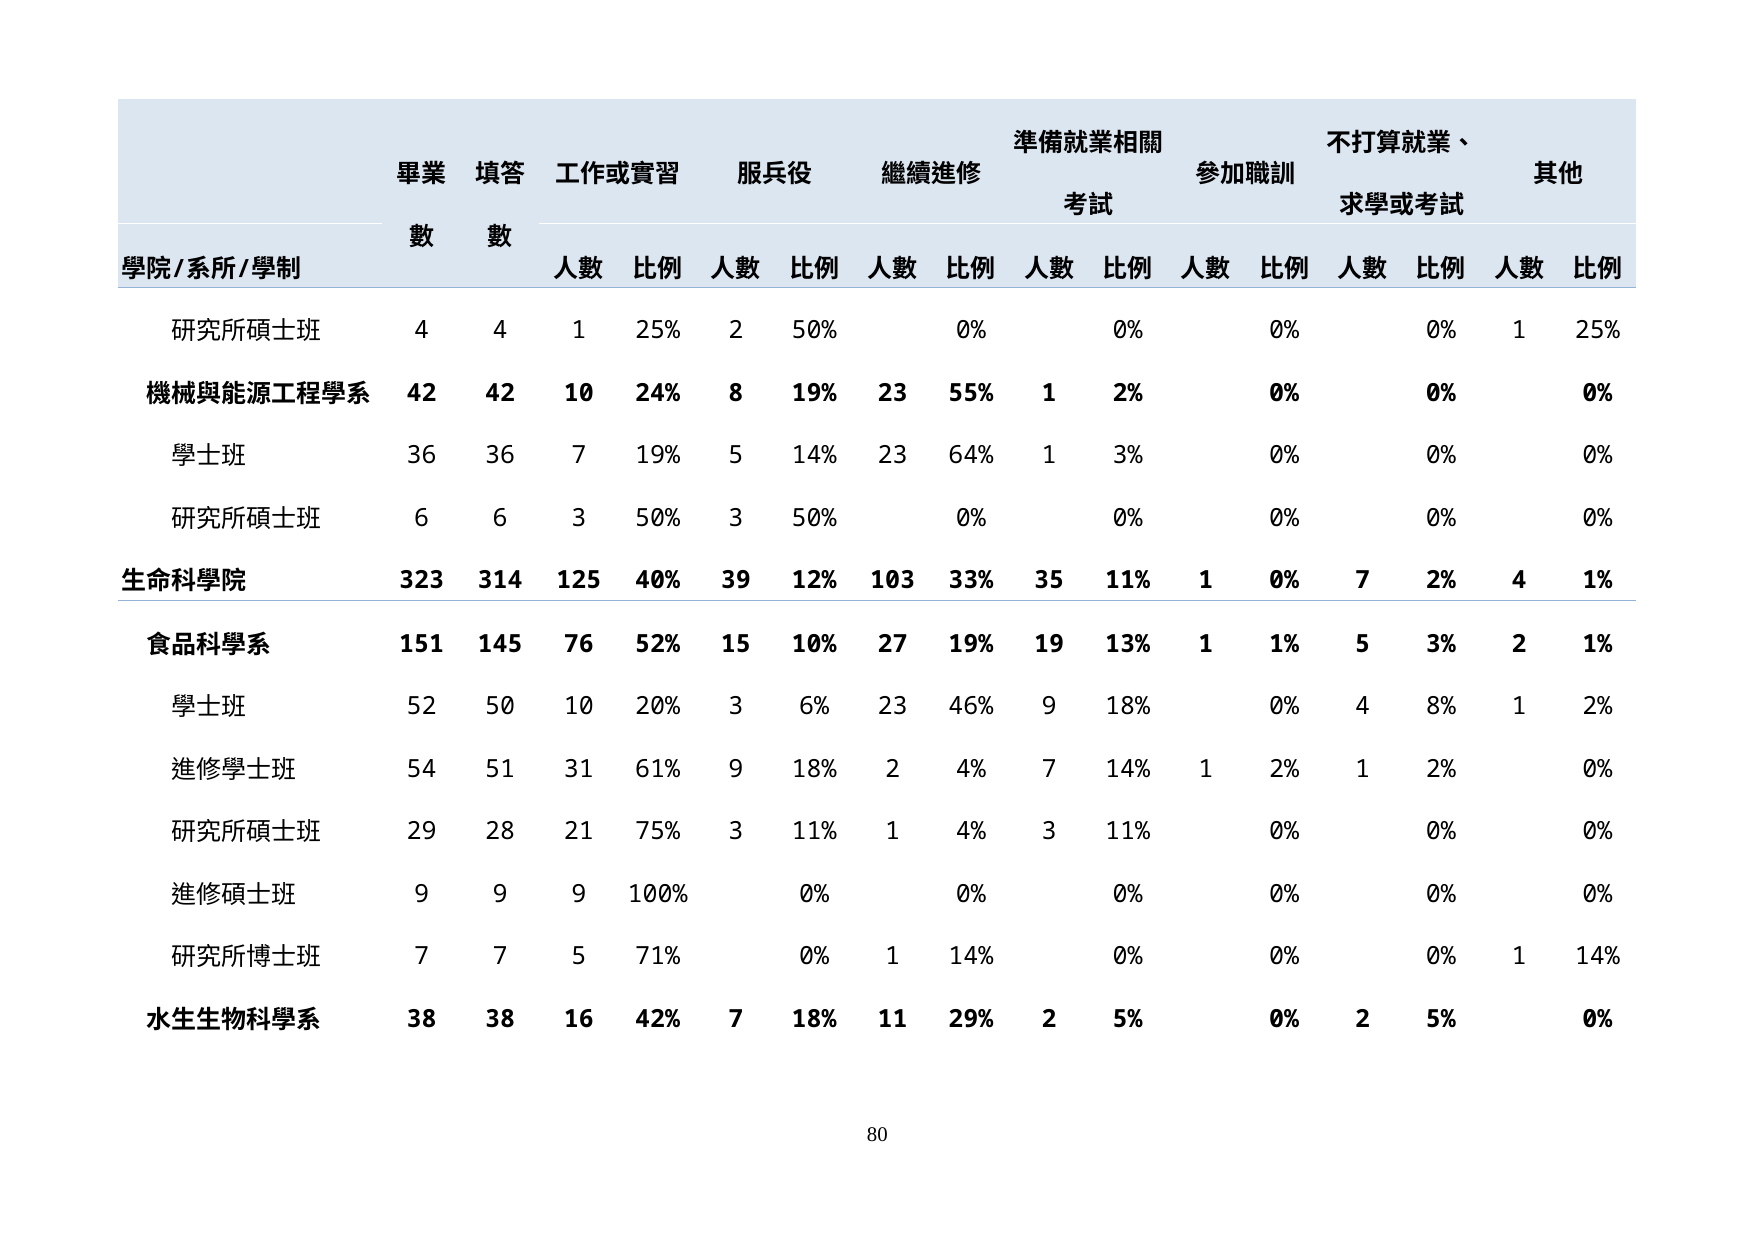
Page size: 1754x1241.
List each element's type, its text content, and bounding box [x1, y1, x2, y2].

table_cell 比例 [1558, 224, 1636, 287]
table_cell 9 [461, 851, 539, 913]
table_cell 0% [1245, 412, 1323, 474]
table_cell 4 [1323, 663, 1401, 726]
table_cell 29% [931, 976, 1010, 1038]
table_cell 103 [853, 537, 931, 599]
table_cell 0% [1088, 475, 1166, 537]
table_cell [1166, 350, 1245, 412]
table_cell 人數 [1166, 224, 1245, 287]
table_cell 1% [1558, 601, 1636, 663]
table_cell 7 [461, 913, 539, 976]
table_cell 1 [1010, 412, 1088, 474]
table_cell 0% [1245, 663, 1323, 726]
table_header 填答數 [461, 99, 539, 287]
table_cell 0% [1245, 537, 1323, 599]
table_cell 1 [1010, 350, 1088, 412]
table_cell 46% [931, 663, 1010, 726]
table_cell 9 [539, 851, 618, 913]
table_cell 比例 [618, 224, 696, 287]
table_header 其他 [1480, 99, 1636, 223]
table_cell 3 [696, 663, 775, 726]
table_cell 比例 [1245, 224, 1323, 287]
table_cell [1480, 350, 1558, 412]
table_cell 0% [1558, 726, 1636, 788]
table_cell [1323, 288, 1401, 349]
table_cell [1166, 788, 1245, 851]
table_header 不打算就業、求學或考試 [1323, 99, 1480, 223]
table_cell [696, 851, 775, 913]
table_cell [1480, 788, 1558, 851]
table_cell 0% [1245, 851, 1323, 913]
table_cell [1166, 976, 1245, 1038]
table_cell 0% [1088, 913, 1166, 976]
table_cell 15 [696, 601, 775, 663]
table_cell 25% [618, 288, 696, 349]
table_cell 36 [461, 412, 539, 474]
table_cell 0% [931, 288, 1010, 349]
table_header 準備就業相關考試 [1010, 99, 1166, 223]
table_cell 0% [1558, 976, 1636, 1038]
table_cell 3 [696, 475, 775, 537]
table_header 參加職訓 [1166, 99, 1323, 223]
table_cell 0% [1558, 851, 1636, 913]
table_cell 23 [853, 350, 931, 412]
table_cell 生命科學院 [118, 537, 382, 599]
table_cell 研究所博士班 [118, 913, 382, 976]
table_cell 100% [618, 851, 696, 913]
table_cell 1 [1166, 537, 1245, 599]
table_cell 1 [853, 788, 931, 851]
table_cell 38 [461, 976, 539, 1038]
table_cell 19% [775, 350, 853, 412]
table_cell 35 [1010, 537, 1088, 599]
table_cell 0% [1401, 851, 1480, 913]
table_cell 0% [775, 913, 853, 976]
table_cell 0% [1401, 475, 1480, 537]
table_cell 323 [382, 537, 461, 599]
table_cell 14% [1558, 913, 1636, 976]
table_cell 5% [1088, 976, 1166, 1038]
table_cell 40% [618, 537, 696, 599]
table_cell 4 [461, 288, 539, 349]
table_cell [696, 913, 775, 976]
table_cell 5 [696, 412, 775, 474]
table_cell 研究所碩士班 [118, 475, 382, 537]
table_cell 42 [461, 350, 539, 412]
table_cell 人數 [1010, 224, 1088, 287]
table_cell 2% [1401, 726, 1480, 788]
table_cell 1 [539, 288, 618, 349]
table_cell [1166, 412, 1245, 474]
table_cell 3 [1010, 788, 1088, 851]
table_cell 6 [461, 475, 539, 537]
table_cell 2 [853, 726, 931, 788]
table_cell 50% [775, 475, 853, 537]
table_cell 學院/系所/學制 [118, 224, 382, 287]
table_cell 13% [1088, 601, 1166, 663]
table_cell 25% [1558, 288, 1636, 349]
table_cell 39 [696, 537, 775, 599]
table_cell 2% [1088, 350, 1166, 412]
table_cell 人數 [539, 224, 618, 287]
table_cell 20% [618, 663, 696, 726]
table_cell 人數 [696, 224, 775, 287]
table_cell [1480, 851, 1558, 913]
table_cell 75% [618, 788, 696, 851]
table_cell [853, 288, 931, 349]
table_cell [1480, 726, 1558, 788]
table_cell 18% [775, 726, 853, 788]
table_cell 8 [696, 350, 775, 412]
table_header 繼續進修 [853, 99, 1010, 223]
table_cell [1323, 913, 1401, 976]
table_cell [1010, 913, 1088, 976]
table_cell [1166, 913, 1245, 976]
table_cell 52 [382, 663, 461, 726]
table_cell 4 [382, 288, 461, 349]
table_cell 進修碩士班 [118, 851, 382, 913]
table_cell 50% [775, 288, 853, 349]
table_cell 21 [539, 788, 618, 851]
table_cell 1 [1166, 601, 1245, 663]
table_cell 0% [1401, 913, 1480, 976]
table_cell 14% [931, 913, 1010, 976]
table_cell 16 [539, 976, 618, 1038]
table_cell 2% [1245, 726, 1323, 788]
table_cell 0% [1245, 288, 1323, 349]
table_cell 0% [1558, 475, 1636, 537]
table_cell 7 [539, 412, 618, 474]
table_cell [1480, 976, 1558, 1038]
table_cell 0% [1088, 288, 1166, 349]
table_cell [1166, 851, 1245, 913]
table_cell 9 [382, 851, 461, 913]
table_cell 1 [853, 913, 931, 976]
table_cell 5 [1323, 601, 1401, 663]
table_cell 4% [931, 788, 1010, 851]
table_cell 0% [1558, 412, 1636, 474]
table_cell 76 [539, 601, 618, 663]
table_cell 33% [931, 537, 1010, 599]
table_cell 0% [1558, 788, 1636, 851]
table_cell [1010, 475, 1088, 537]
table_cell 28 [461, 788, 539, 851]
table_cell 7 [1323, 537, 1401, 599]
table_cell [853, 851, 931, 913]
table_cell 人數 [1480, 224, 1558, 287]
table_cell [1323, 475, 1401, 537]
table_cell 0% [1401, 350, 1480, 412]
table_cell 0% [1245, 976, 1323, 1038]
table_cell 42 [382, 350, 461, 412]
table_cell 0% [775, 851, 853, 913]
table_cell 1 [1166, 726, 1245, 788]
table_cell 38 [382, 976, 461, 1038]
table_cell 0% [1088, 851, 1166, 913]
table_cell 1 [1480, 288, 1558, 349]
table_cell 27 [853, 601, 931, 663]
table_cell 研究所碩士班 [118, 788, 382, 851]
table_cell [1323, 851, 1401, 913]
table_cell 11 [853, 976, 931, 1038]
table_cell 1% [1558, 537, 1636, 599]
table_cell 4% [931, 726, 1010, 788]
table_cell 10% [775, 601, 853, 663]
table_cell 8% [1401, 663, 1480, 726]
table_cell 14% [1088, 726, 1166, 788]
table_cell 125 [539, 537, 618, 599]
table_cell 1 [1480, 913, 1558, 976]
table_cell 學士班 [118, 663, 382, 726]
table_cell 7 [1010, 726, 1088, 788]
table_cell 29 [382, 788, 461, 851]
table_cell 19% [931, 601, 1010, 663]
table_cell [1010, 288, 1088, 349]
table_cell 1% [1245, 601, 1323, 663]
table_cell 11% [775, 788, 853, 851]
table_cell 145 [461, 601, 539, 663]
table_cell 2 [1480, 601, 1558, 663]
table_cell [1480, 475, 1558, 537]
table_cell 學士班 [118, 412, 382, 474]
table_cell 2% [1401, 537, 1480, 599]
table_cell 11% [1088, 537, 1166, 599]
table_cell 18% [775, 976, 853, 1038]
table_header 工作或實習 [539, 99, 696, 223]
table_cell 研究所碩士班 [118, 288, 382, 349]
table_cell 6 [382, 475, 461, 537]
table_cell [853, 475, 931, 537]
table_cell 314 [461, 537, 539, 599]
table_cell [1480, 412, 1558, 474]
table_cell 0% [931, 851, 1010, 913]
table_cell 55% [931, 350, 1010, 412]
table_cell 50% [618, 475, 696, 537]
table_cell 5 [539, 913, 618, 976]
table_cell 0% [1401, 412, 1480, 474]
table_cell 23 [853, 412, 931, 474]
table_cell 比例 [931, 224, 1010, 287]
table_header 服兵役 [696, 99, 853, 223]
table_cell 61% [618, 726, 696, 788]
table_cell 1 [1323, 726, 1401, 788]
table_cell 進修學士班 [118, 726, 382, 788]
table_cell 151 [382, 601, 461, 663]
table_cell 比例 [1401, 224, 1480, 287]
table_cell [1166, 475, 1245, 537]
table_cell 7 [382, 913, 461, 976]
table_cell 10 [539, 350, 618, 412]
table_cell 3% [1088, 412, 1166, 474]
table_cell 14% [775, 412, 853, 474]
table_cell [1323, 788, 1401, 851]
table_cell 0% [931, 475, 1010, 537]
table_header [118, 99, 382, 223]
table_cell 9 [1010, 663, 1088, 726]
table_cell 52% [618, 601, 696, 663]
table_cell 食品科學系 [118, 601, 382, 663]
table_cell 0% [1245, 788, 1323, 851]
table_cell [1010, 851, 1088, 913]
table_cell 機械與能源工程學系 [118, 350, 382, 412]
table_cell 36 [382, 412, 461, 474]
table_cell 人數 [853, 224, 931, 287]
table_cell 比例 [775, 224, 853, 287]
table_cell 10 [539, 663, 618, 726]
table_cell 3 [696, 788, 775, 851]
table_cell 4 [1480, 537, 1558, 599]
table_cell 51 [461, 726, 539, 788]
table_cell 3 [539, 475, 618, 537]
table_cell 0% [1245, 913, 1323, 976]
table_cell 2 [1010, 976, 1088, 1038]
table_cell 人數 [1323, 224, 1401, 287]
table_header 畢業數 [382, 99, 461, 287]
table_cell 54 [382, 726, 461, 788]
table_cell 水生生物科學系 [118, 976, 382, 1038]
table_cell 7 [696, 976, 775, 1038]
table_cell 0% [1558, 350, 1636, 412]
table_cell 6% [775, 663, 853, 726]
table_cell 71% [618, 913, 696, 976]
table_cell 3% [1401, 601, 1480, 663]
table_cell 12% [775, 537, 853, 599]
table_cell 2 [1323, 976, 1401, 1038]
table_cell 9 [696, 726, 775, 788]
table_cell 0% [1401, 788, 1480, 851]
table_cell 5% [1401, 976, 1480, 1038]
table_cell [1323, 412, 1401, 474]
table_cell 24% [618, 350, 696, 412]
table_cell [1166, 663, 1245, 726]
table_cell 2 [696, 288, 775, 349]
table_cell 31 [539, 726, 618, 788]
table_cell 50 [461, 663, 539, 726]
table_cell 0% [1245, 475, 1323, 537]
table_cell [1323, 350, 1401, 412]
table_cell 0% [1401, 288, 1480, 349]
table_cell 0% [1245, 350, 1323, 412]
table_cell 1 [1480, 663, 1558, 726]
table_cell 18% [1088, 663, 1166, 726]
table_cell [1166, 288, 1245, 349]
table_cell 11% [1088, 788, 1166, 851]
table_cell 42% [618, 976, 696, 1038]
table_cell 64% [931, 412, 1010, 474]
table_cell 2% [1558, 663, 1636, 726]
table_cell 比例 [1088, 224, 1166, 287]
table_cell 23 [853, 663, 931, 726]
table_cell 19% [618, 412, 696, 474]
table_cell 19 [1010, 601, 1088, 663]
